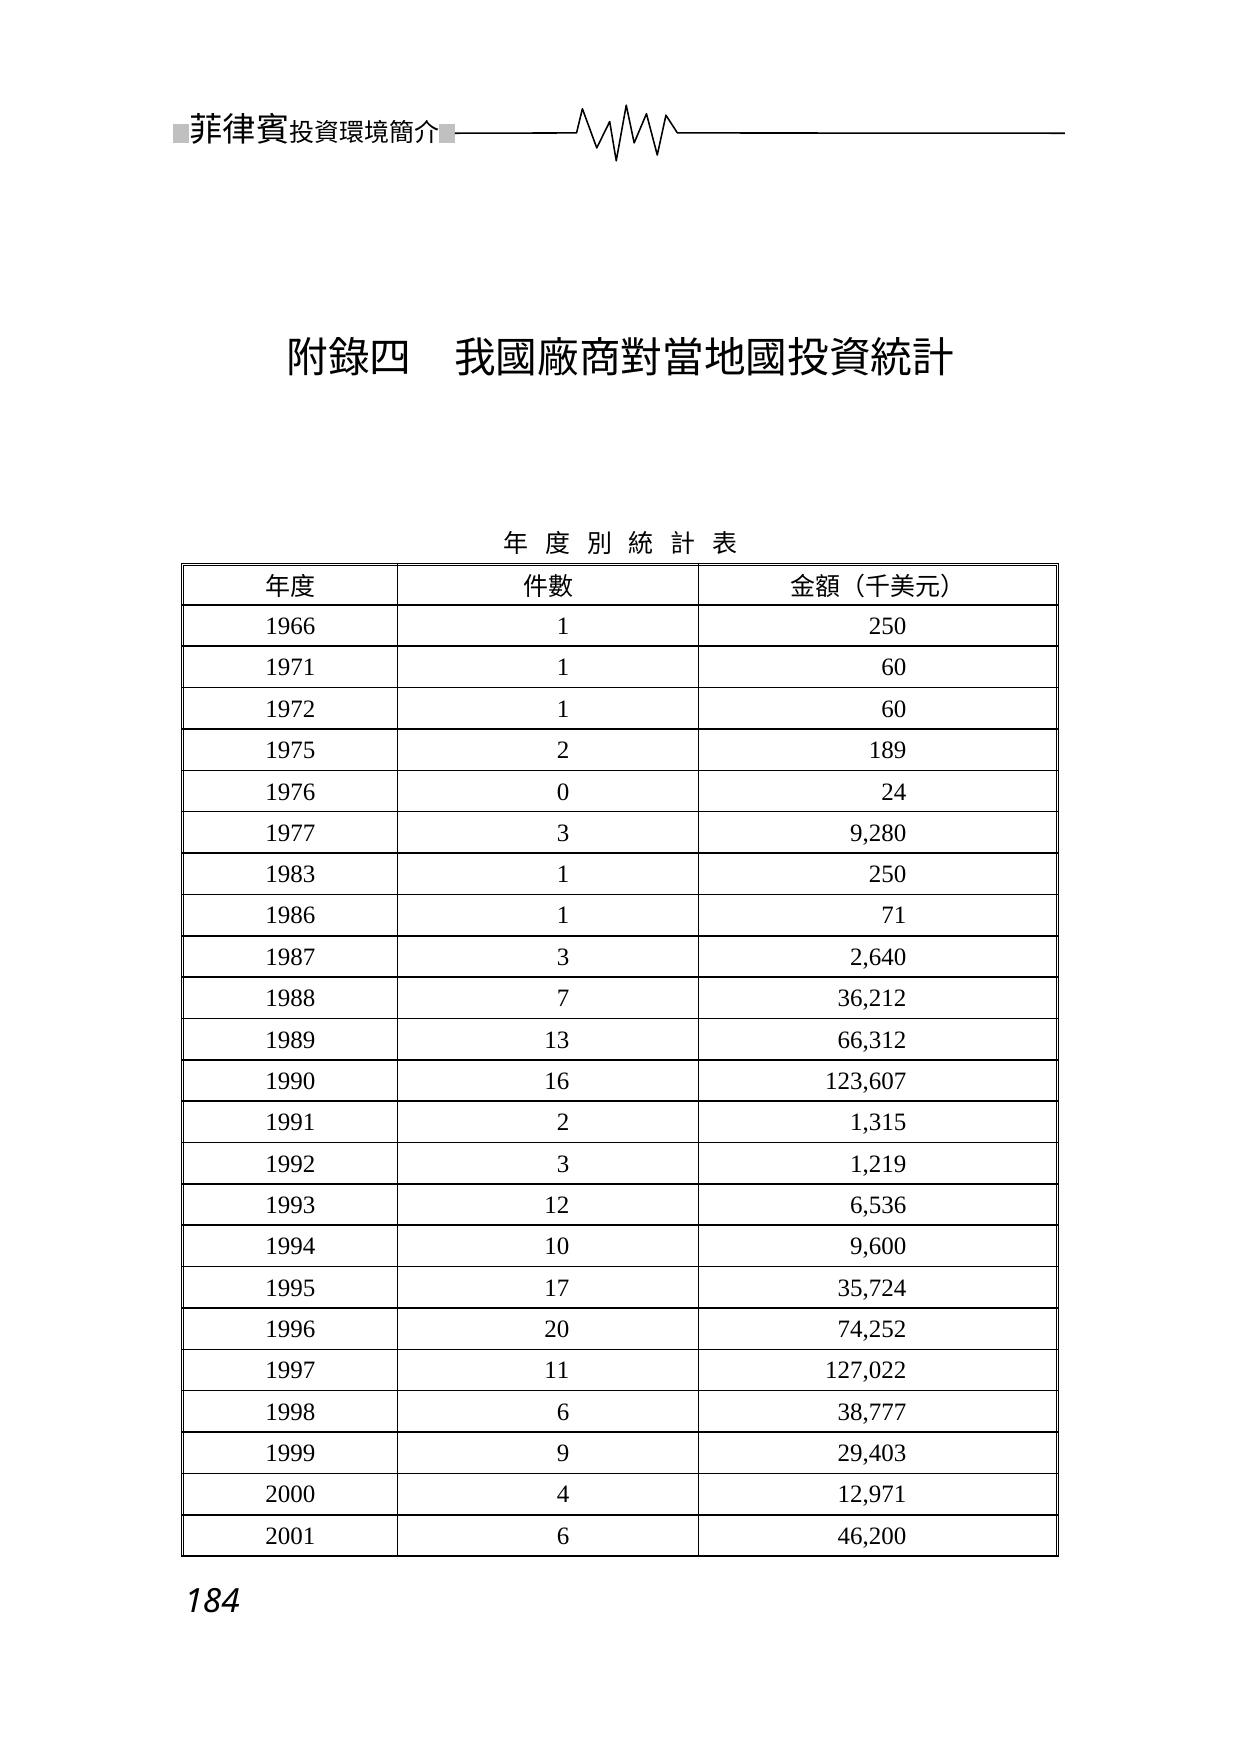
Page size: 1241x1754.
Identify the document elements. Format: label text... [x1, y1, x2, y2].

table_cell 1 [398, 895, 698, 935]
table_cell 66,312 [699, 1019, 1056, 1059]
table_cell 1983 [184, 854, 397, 893]
text 年度別統計表 [183, 500, 1058, 563]
table_cell 12,971 [699, 1474, 1056, 1514]
table_cell 60 [699, 688, 1056, 728]
table_cell 1994 [184, 1226, 397, 1266]
table_cell 3 [398, 812, 698, 852]
table_cell 35,724 [699, 1267, 1056, 1307]
table_cell 1966 [184, 606, 397, 645]
text 附錄四 我國廠商對當地國投資統計 [183, 313, 1058, 375]
table_cell 250 [699, 606, 1056, 645]
table_cell 123,607 [699, 1061, 1056, 1100]
table_cell 1971 [184, 647, 397, 687]
table_cell 1999 [184, 1433, 397, 1472]
table_header 件數 [398, 566, 698, 604]
table_cell 9,600 [699, 1226, 1056, 1266]
table_cell 10 [398, 1226, 698, 1266]
table_cell 46,200 [699, 1516, 1056, 1555]
table_cell 60 [699, 647, 1056, 687]
table_header 年度 [184, 566, 397, 604]
table_cell 189 [699, 730, 1056, 769]
table_cell 1 [398, 606, 698, 645]
table_cell 6 [398, 1516, 698, 1555]
table_cell 2001 [184, 1516, 397, 1555]
table_cell 29,403 [699, 1433, 1056, 1472]
table_cell 1995 [184, 1267, 397, 1307]
table_cell 16 [398, 1061, 698, 1100]
table_header 金額（千美元） [699, 566, 1056, 604]
table_cell 2,640 [699, 937, 1056, 976]
table_cell 74,252 [699, 1309, 1056, 1348]
table_cell 0 [398, 771, 698, 811]
table_cell 71 [699, 895, 1056, 935]
table_cell 1987 [184, 937, 397, 976]
table_cell 13 [398, 1019, 698, 1059]
table_cell 1992 [184, 1143, 397, 1183]
table_cell 2000 [184, 1474, 397, 1514]
table_cell 1972 [184, 688, 397, 728]
table_cell 2 [398, 730, 698, 769]
table_cell 1,315 [699, 1102, 1056, 1142]
table_cell 36,212 [699, 978, 1056, 1018]
table_cell 11 [398, 1350, 698, 1390]
table_cell 1 [398, 854, 698, 893]
table_cell 24 [699, 771, 1056, 811]
table_cell 6,536 [699, 1185, 1056, 1224]
table_cell 1997 [184, 1350, 397, 1390]
table_cell 4 [398, 1474, 698, 1514]
table_cell 1990 [184, 1061, 397, 1100]
table_cell 20 [398, 1309, 698, 1348]
table_cell 1988 [184, 978, 397, 1018]
table_cell 1976 [184, 771, 397, 811]
table_cell 3 [398, 1143, 698, 1183]
table_cell 7 [398, 978, 698, 1018]
table_cell 1 [398, 688, 698, 728]
table_cell 1993 [184, 1185, 397, 1224]
table_cell 1 [398, 647, 698, 687]
table_cell 9 [398, 1433, 698, 1472]
table_cell 1989 [184, 1019, 397, 1059]
table_cell 1991 [184, 1102, 397, 1142]
table_cell 127,022 [699, 1350, 1056, 1390]
table_cell 1998 [184, 1391, 397, 1431]
table_cell 9,280 [699, 812, 1056, 852]
table_cell 1996 [184, 1309, 397, 1348]
table_cell 1975 [184, 730, 397, 769]
table_cell 1977 [184, 812, 397, 852]
table_cell 2 [398, 1102, 698, 1142]
table_cell 250 [699, 854, 1056, 893]
table_cell 1,219 [699, 1143, 1056, 1183]
table_cell 17 [398, 1267, 698, 1307]
table_cell 12 [398, 1185, 698, 1224]
table_cell 1986 [184, 895, 397, 935]
table_cell 3 [398, 937, 698, 976]
table_cell 6 [398, 1391, 698, 1431]
table_cell 38,777 [699, 1391, 1056, 1431]
